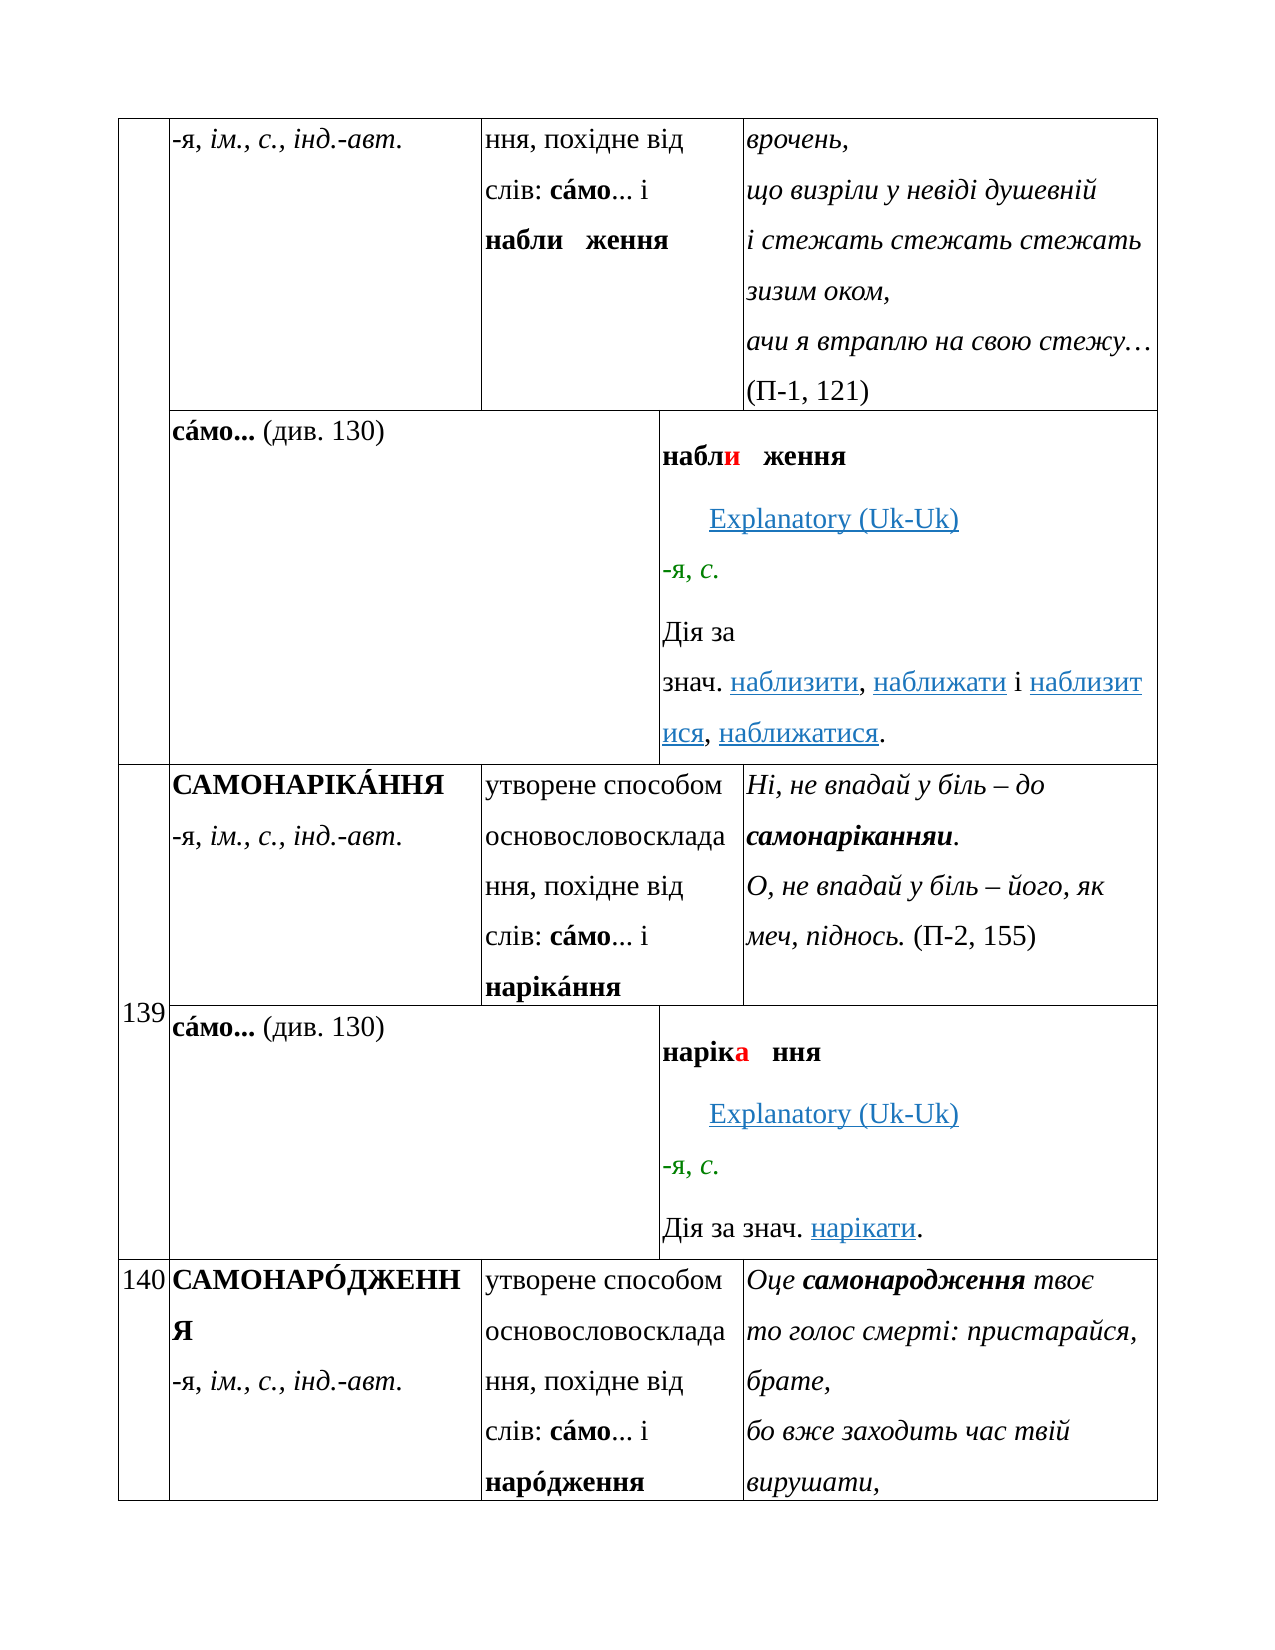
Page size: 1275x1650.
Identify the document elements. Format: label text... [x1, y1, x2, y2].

table_cell ння, похідне від слів: сáмо... і наближення [482, 119, 743, 410]
table_cell утворене способом основословоскладання, похідне від слів: сáмо... і нарікáння [482, 765, 743, 1005]
table_cell [119, 119, 169, 764]
table_cell Оце самонародження твоє то голос смерті: пристарайся, брате, бо вже заходить час твій вирушати, [744, 1260, 1157, 1500]
table_cell утворене способом основословоскладання, похідне від слів: сáмо... і нарóдження [482, 1260, 743, 1500]
table_cell нарікання Explanatory (Uk-Uk) -я, с. Дія за знач. нарікати. [660, 1006, 1157, 1259]
table_cell Самонарікáння -я, ім., с., інд.-авт. [170, 765, 481, 1005]
table_cell сáмо... (див. 130) [170, 411, 659, 764]
table_cell 140 [119, 1260, 169, 1500]
table_cell Самонарóдження -я, ім., с., інд.-авт. [170, 1260, 481, 1500]
table_cell -я, ім., с., інд.-авт. [170, 119, 481, 410]
table_cell Ні, не впадай у біль – до самонаріканняи. О, не впадай у біль – його, як меч, піднось. (П‑2, 155) [744, 765, 1157, 1005]
table_cell врочень, що визріли у невіді душевній і стежать стежать стежать зизим оком, ачи я втраплю на свою стежу… (П‑1, 121) [744, 119, 1157, 410]
table_cell наближення Explanatory (Uk-Uk) -я, с. Дія за знач. наблизити, наближати і наблизитися, наближатися. [660, 411, 1157, 764]
table_cell сáмо... (див. 130) [170, 1006, 659, 1259]
table_cell 139 [119, 765, 169, 1259]
